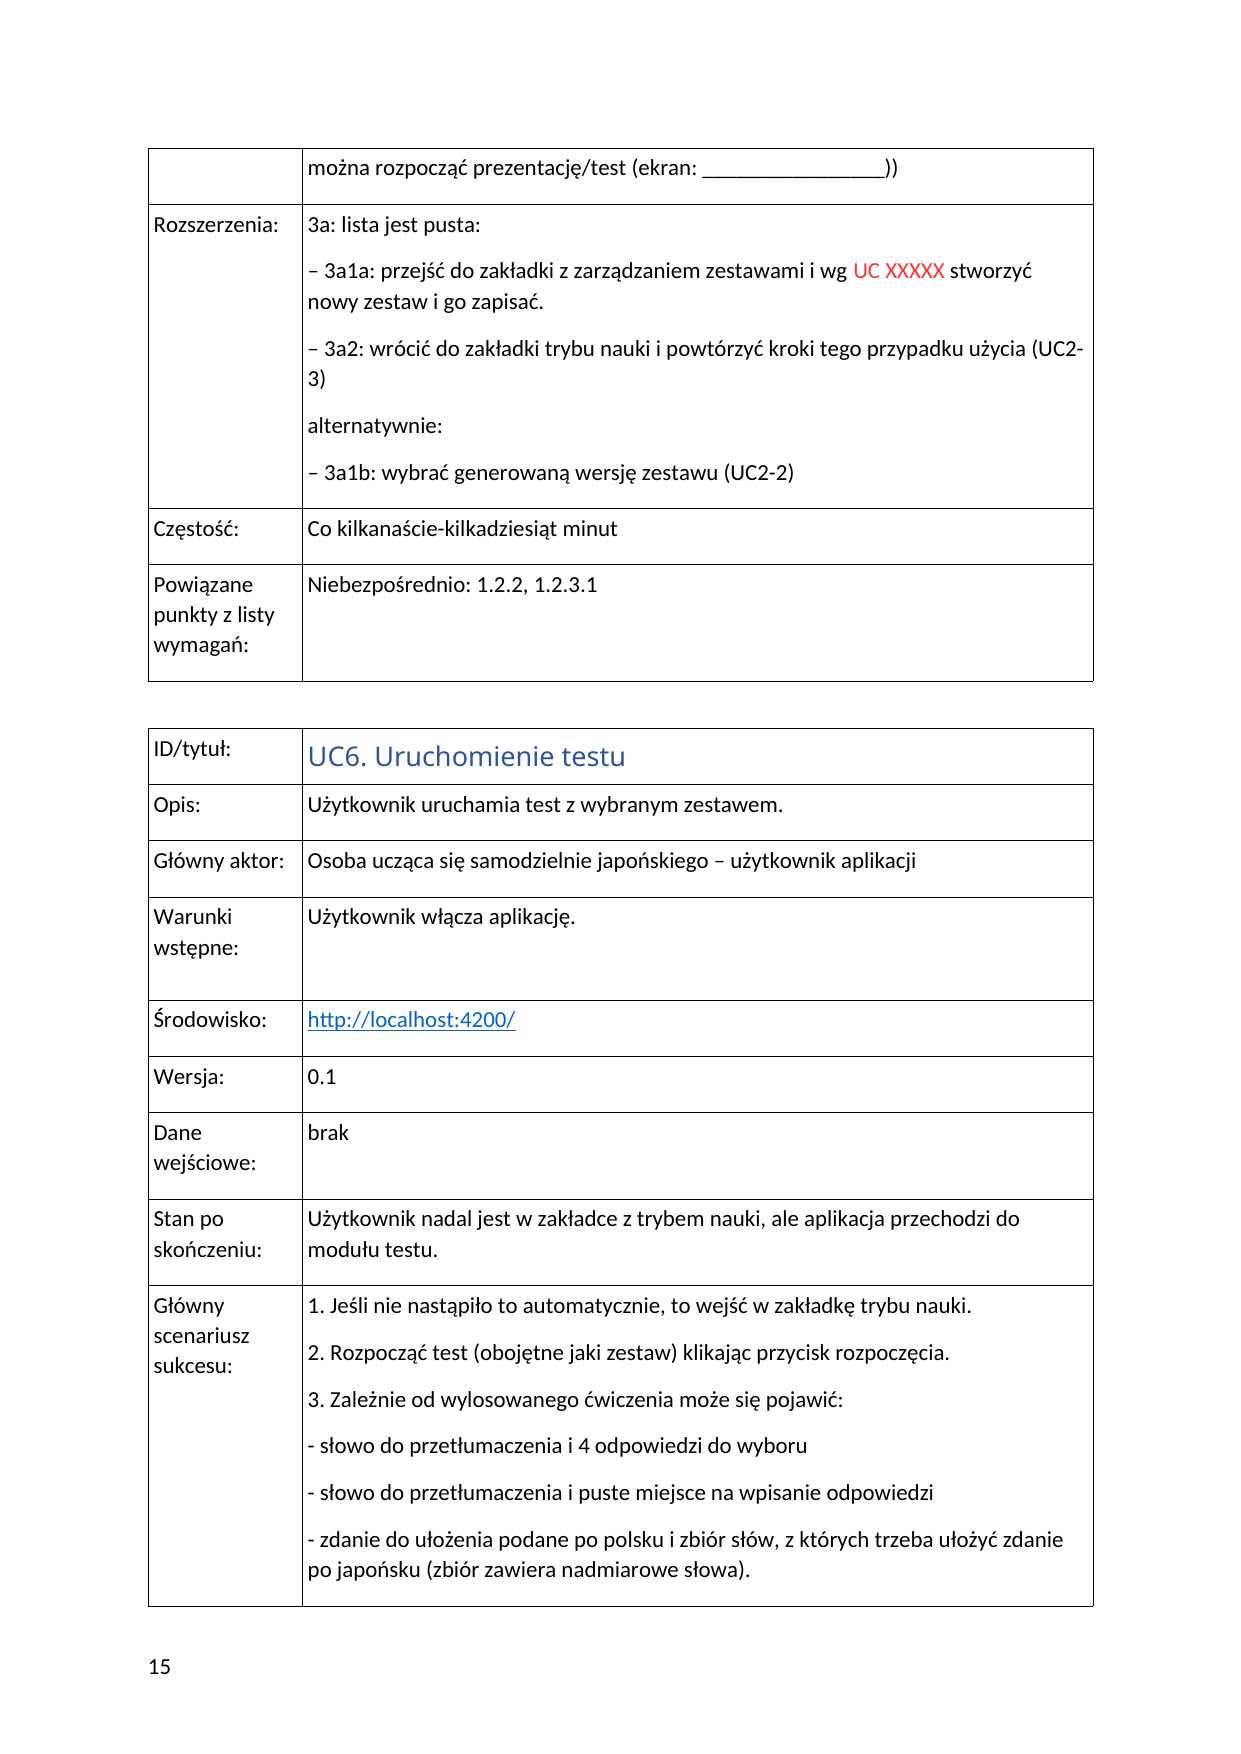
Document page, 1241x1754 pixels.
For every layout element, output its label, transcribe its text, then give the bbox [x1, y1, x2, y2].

table_cell można rozpocząć prezentację/test (ekran: ________________)) [303, 149, 1093, 204]
table_cell Co kilkanaście-kilkadziesiąt minut [303, 509, 1093, 564]
table_cell http://localhost:4200/ [303, 1001, 1093, 1056]
table_cell Stan po skończeniu: [149, 1200, 302, 1285]
table_cell Dane wejściowe: [149, 1113, 302, 1199]
table_cell Użytkownik uruchamia test z wybranym zestawem. [303, 785, 1093, 840]
table_cell Użytkownik nadal jest w zakładce z trybem nauki, ale aplikacja przechodzi do modułu testu. [303, 1200, 1093, 1285]
table_cell Powiązane punkty z listy wymagań: [149, 565, 302, 681]
table_cell brak [303, 1113, 1093, 1199]
table_cell Rozszerzenia: [149, 205, 302, 508]
table_cell [149, 149, 302, 204]
table_cell Wersja: [149, 1057, 302, 1112]
table_cell Osoba ucząca się samodzielnie japońskiego – użytkownik aplikacji [303, 841, 1093, 897]
table_cell 1. Jeśli nie nastąpiło to automatycznie, to wejść w zakładkę trybu nauki. 2. Rozpocząć test (obojętne jaki zestaw) klikając przycisk rozpoczęcia. 3. Zależnie od wylosowanego ćwiczenia może się pojawić: - słowo do przetłumaczenia i 4 odpowiedzi do wyboru - słowo do przetłumaczenia i puste miejsce na wpisanie odpowiedzi - zdanie do ułożenia podane po polsku i zbiór słów, z których trzeba ułożyć zdanie po japońsku (zbiór zawiera nadmiarowe słowa). [303, 1286, 1093, 1606]
table_cell Warunki wstępne: [149, 898, 302, 1000]
table_cell Użytkownik włącza aplikację. [303, 898, 1093, 1000]
table_cell Główny aktor: [149, 841, 302, 897]
table_header UC6. Uruchomienie testu [303, 729, 1093, 784]
table_cell Główny scenariusz sukcesu: [149, 1286, 302, 1606]
table_header ID/tytuł: [149, 729, 302, 784]
table_cell 0.1 [303, 1057, 1093, 1112]
table_cell 3a: lista jest pusta: – 3a1a: przejść do zakładki z zarządzaniem zestawami i wg UC XXXXX stworzyć nowy zestaw i go zapisać. – 3a2: wrócić do zakładki trybu nauki i powtórzyć kroki tego przypadku użycia (UC2-3) alternatywnie: – 3a1b: wybrać generowaną wersję zestawu (UC2-2) [303, 205, 1093, 508]
table_cell Niebezpośrednio: 1.2.2, 1.2.3.1 [303, 565, 1093, 681]
table_cell Środowisko: [149, 1001, 302, 1056]
table_cell Częstość: [149, 509, 302, 564]
table_cell Opis: [149, 785, 302, 840]
